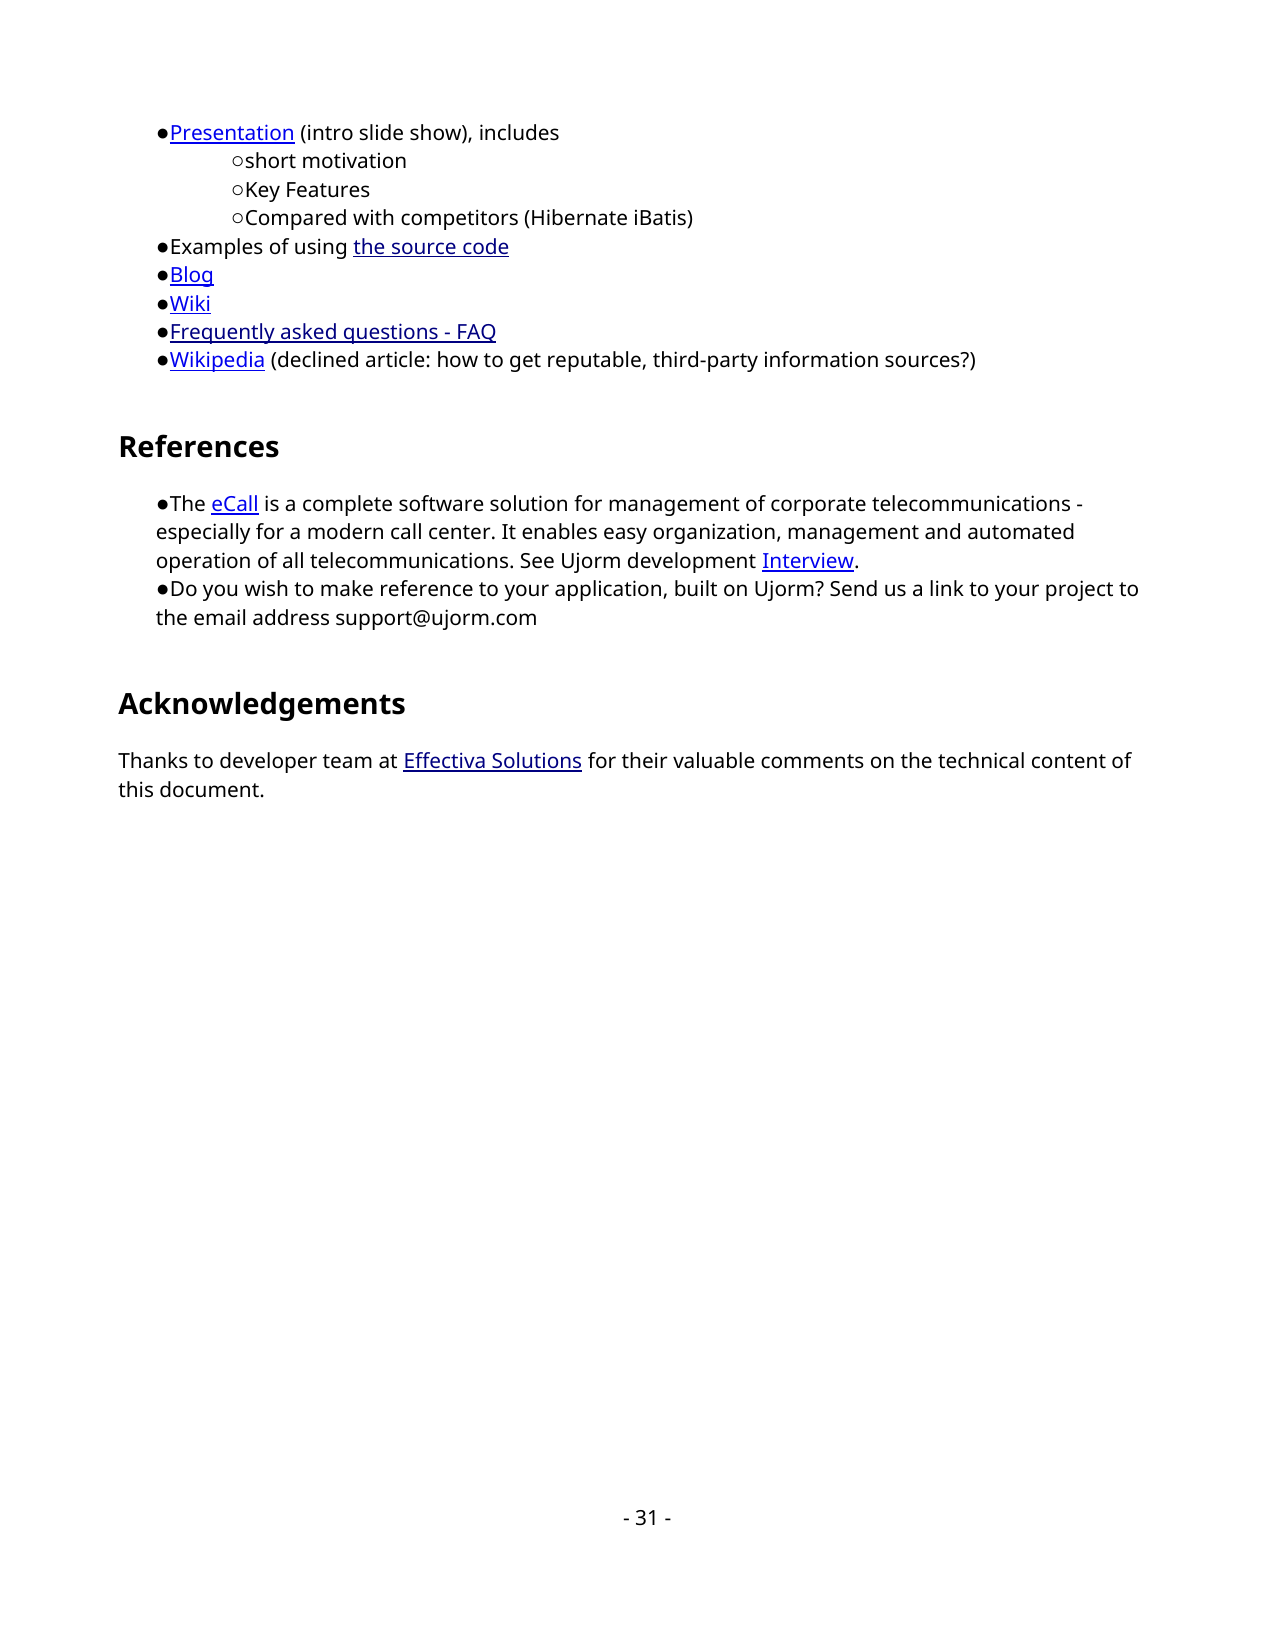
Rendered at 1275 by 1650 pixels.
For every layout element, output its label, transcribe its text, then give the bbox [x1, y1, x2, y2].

list Wikipedia (declined article: how to get reputable, third-party information sources?) [118, 346, 1157, 374]
text Thanks to developer team at Effectiva Solutions for their valuable comments on the technical content of this document. [118, 746, 1157, 803]
list Blog [118, 260, 1157, 289]
list Do you wish to make reference to your application, built on Ujorm? Send us a link to your project to the email address support@ujorm.com [118, 574, 1157, 631]
subtitle References [118, 426, 1157, 466]
list Wiki [118, 289, 1157, 317]
list Examples of using the source code [118, 232, 1157, 260]
list Frequently asked questions - FAQ [118, 317, 1157, 346]
subtitle Acknowledgements [118, 683, 1157, 723]
list Presentation (intro slide show), includes [118, 118, 1157, 147]
list Key Features [118, 175, 1157, 203]
list short motivation [118, 147, 1157, 175]
list The eCall is a complete software solution for management of corporate telecommunications - especially for a modern call center. It enables easy organization, management and automated operation of all telecommunications. See Ujorm development Interview. [118, 489, 1157, 574]
list Compared with competitors (Hibernate iBatis) [118, 203, 1157, 232]
